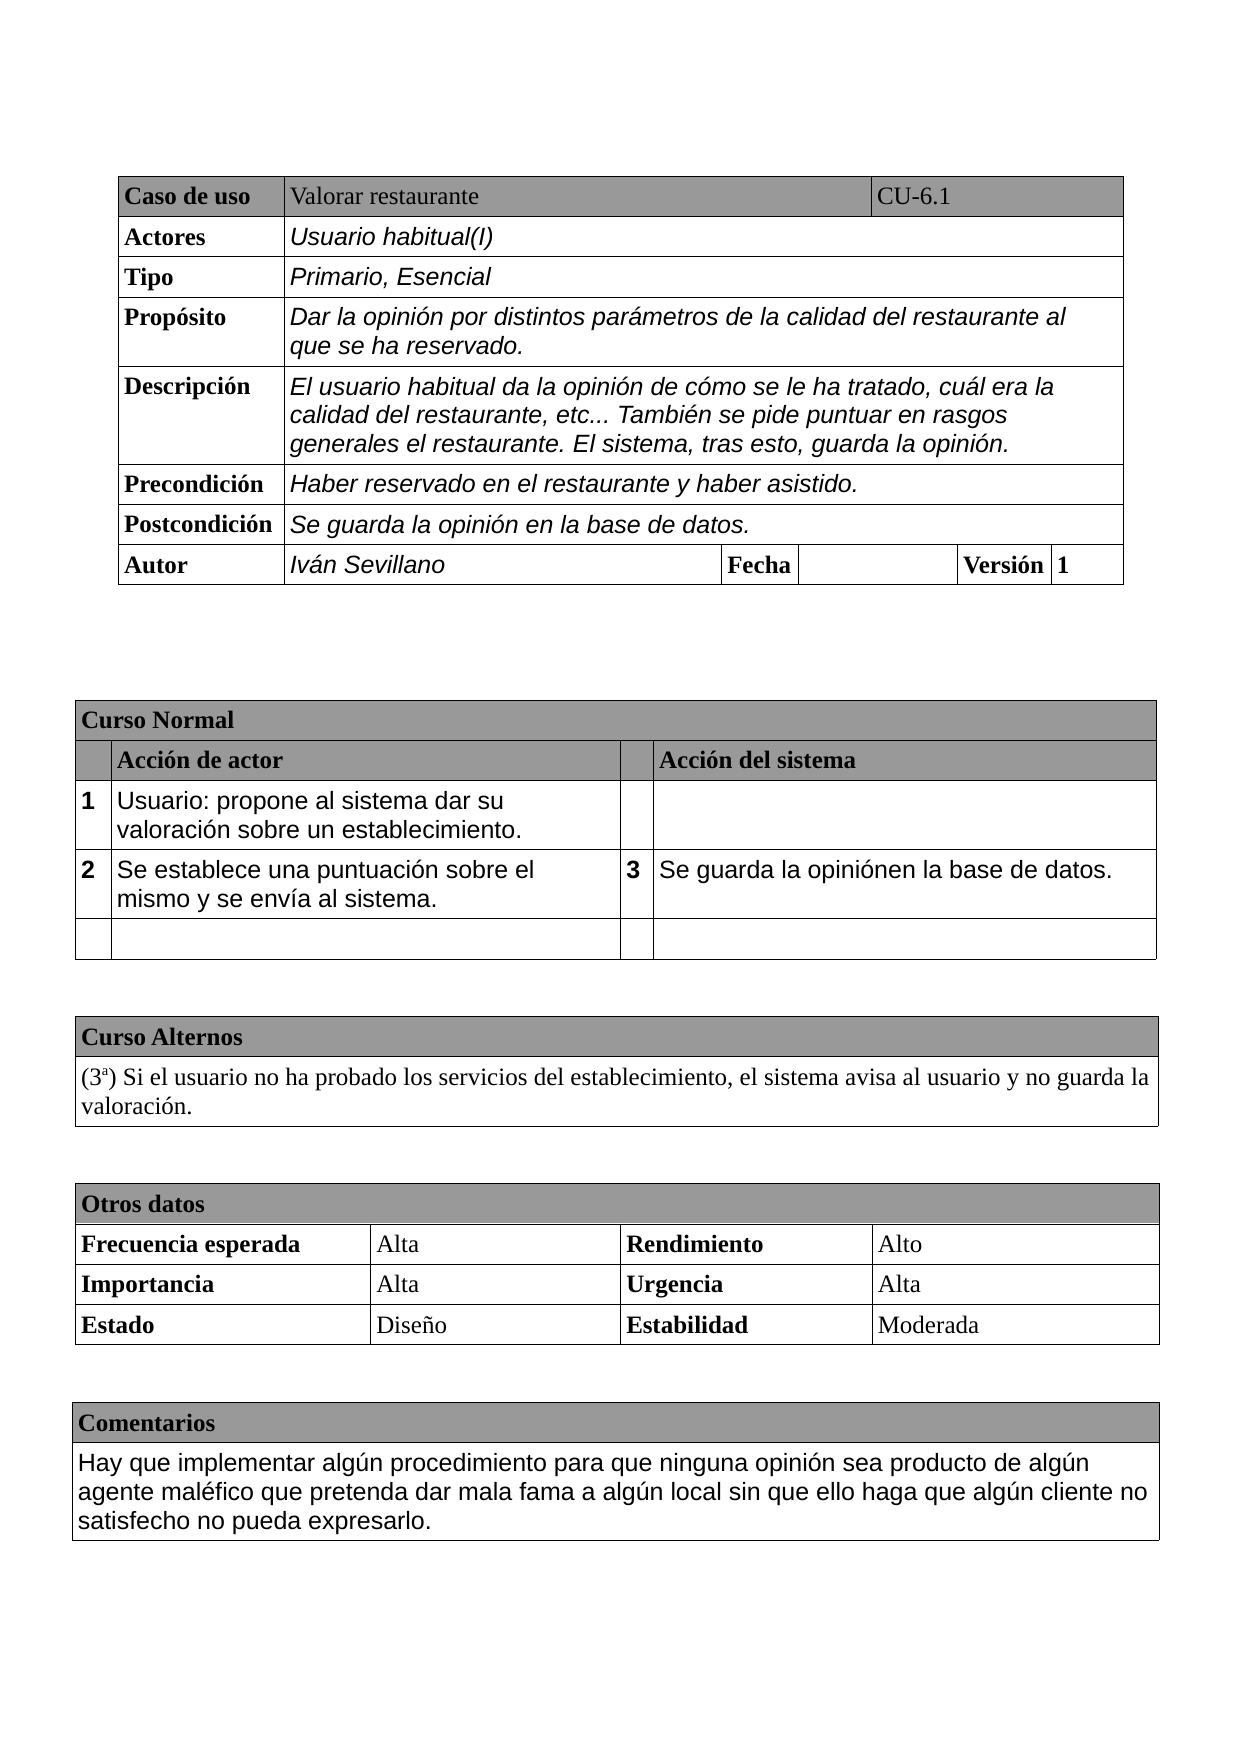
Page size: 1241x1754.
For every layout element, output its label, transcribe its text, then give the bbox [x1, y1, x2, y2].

table_cell Frecuencia esperada [76, 1225, 370, 1264]
table_header Valorar restaurante [285, 177, 871, 216]
table_cell Fecha [722, 545, 798, 584]
table_cell [112, 919, 620, 958]
table_cell Importancia [76, 1265, 370, 1304]
table_cell (3a) Si el usuario no ha probado los servicios del establecimiento, el sistema avisa al usuario y no guarda la valoración. [76, 1057, 1158, 1126]
table_cell Acción de actor [112, 741, 620, 780]
table_cell Primario, Esencial [285, 257, 1123, 297]
table_cell Propósito [119, 298, 284, 366]
table_cell Descripción [119, 367, 284, 463]
table_cell Usuario: propone al sistema dar su valoración sobre un establecimiento. [112, 781, 620, 849]
table_cell [654, 781, 1156, 849]
table_cell Estado [76, 1305, 370, 1344]
table_cell 1 [76, 781, 111, 849]
table_cell Hay que implementar algún procedimiento para que ninguna opinión sea producto de algún agente maléfico que pretenda dar mala fama a algún local sin que ello haga que algún cliente no satisfecho no pueda expresarlo. [73, 1443, 1159, 1540]
table_header CU-6.1 [872, 177, 1123, 216]
table_cell [76, 741, 111, 780]
table_cell Alta [371, 1225, 620, 1264]
table_cell Diseño [371, 1305, 620, 1344]
table_cell [654, 919, 1156, 958]
table_cell 3 [621, 850, 653, 918]
table_cell 2 [76, 850, 111, 918]
table_cell Postcondición [119, 505, 284, 544]
table_cell Alta [873, 1265, 1159, 1304]
table_cell Moderada [873, 1305, 1159, 1344]
table_cell [76, 919, 111, 958]
table_cell Rendimiento [621, 1225, 872, 1264]
table_cell Iván Sevillano [285, 545, 721, 584]
table_header Caso de uso [119, 177, 284, 216]
table_cell Se guarda la opiniónen la base de datos. [654, 850, 1156, 918]
table_cell Versión [958, 545, 1051, 584]
table_cell [621, 919, 653, 958]
table_cell Precondición [119, 465, 284, 504]
table_cell 1 [1052, 545, 1123, 584]
table_cell Haber reservado en el restaurante y haber asistido. [285, 465, 1123, 504]
table_cell Alto [873, 1225, 1159, 1264]
table_cell Autor [119, 545, 284, 584]
table_cell Alta [371, 1265, 620, 1304]
table_cell Urgencia [621, 1265, 872, 1304]
table_cell Se guarda la opinión en la base de datos. [285, 505, 1123, 544]
table_header Curso Normal [76, 701, 1156, 740]
table_cell Actores [119, 217, 284, 256]
table_cell [621, 741, 653, 780]
table_cell Usuario habitual(I) [285, 217, 1123, 256]
table_header Comentarios [73, 1403, 1159, 1442]
table_header Curso Alternos [76, 1017, 1158, 1056]
table_cell Estabilidad [621, 1305, 872, 1344]
table_cell [799, 545, 957, 584]
table_cell Acción del sistema [654, 741, 1156, 780]
table_cell Tipo [119, 257, 284, 297]
table_cell Se establece una puntuación sobre el mismo y se envía al sistema. [112, 850, 620, 918]
table_header Otros datos [76, 1184, 1159, 1223]
table_cell Dar la opinión por distintos parámetros de la calidad del restaurante al que se ha reservado. [285, 298, 1123, 366]
table_cell El usuario habitual da la opinión de cómo se le ha tratado, cuál era la calidad del restaurante, etc... También se pide puntuar en rasgos generales el restaurante. El sistema, tras esto, guarda la opinión. [285, 367, 1123, 463]
table_cell [621, 781, 653, 849]
